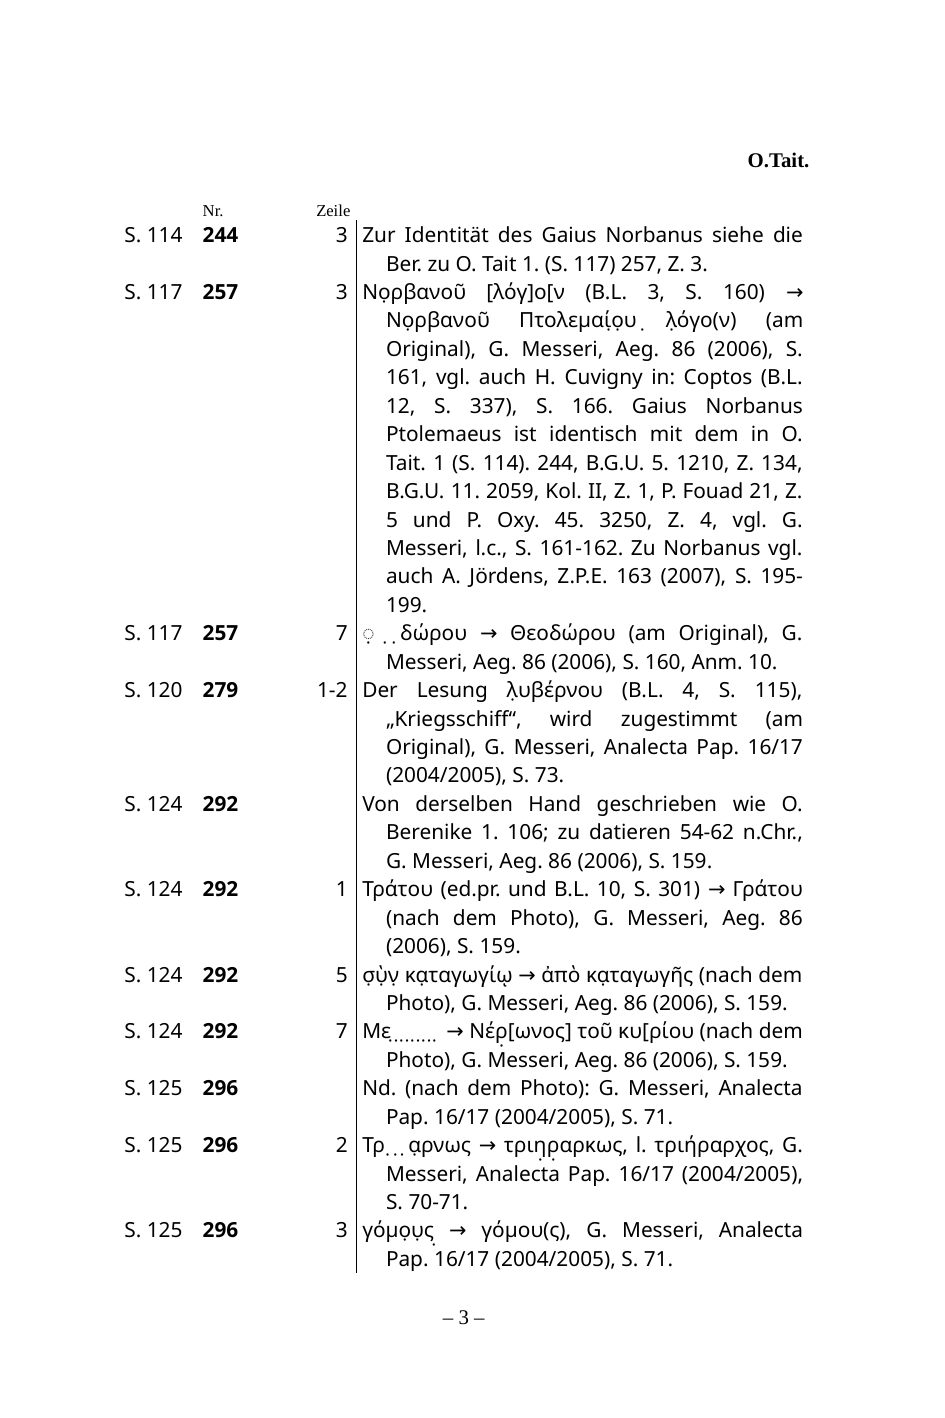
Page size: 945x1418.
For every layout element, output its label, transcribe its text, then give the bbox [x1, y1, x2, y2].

table_cell 3 [275, 277, 356, 618]
table_cell 257 [197, 619, 275, 675]
table_cell ̣ ̣ ̣δώρου → Θεοδώρου (am Original), G. Messeri, Aeg. 86 (2006), S. 160, Anm. 10. [357, 619, 809, 675]
table_cell Nd. (nach dem Photo): G. Messeri, Analecta Pap. 16/17 (2004/2005), S. 71. [357, 1074, 809, 1130]
table_cell S. 114 [118, 220, 197, 277]
table_cell 3 [275, 220, 356, 277]
table_cell 292 [197, 960, 275, 1017]
table_cell S. 124 [118, 789, 197, 874]
table_cell S. 120 [118, 675, 197, 789]
table_cell 1-2 [275, 675, 356, 789]
table_cell S. 125 [118, 1216, 197, 1272]
table_cell 292 [197, 874, 275, 960]
table_cell σ̣ὺ̣ν̣ κα̣ταγωγίῳ → ἀπὸ κα̣ταγωγῆς (nach dem Photo), G. Messeri, Aeg. 86 (2006), S. 159. [357, 960, 809, 1017]
table_cell 3 [275, 1216, 356, 1272]
table_cell Τράτου (ed.pr. und B.L. 10, S. 301) → Γράτου (nach dem Photo), G. Messeri, Aeg. 86 (2006), S. 159. [357, 874, 809, 960]
table_cell 257 [197, 277, 275, 618]
table_cell Νο̣ρβανοῦ [λόγ]ο[ν (B.L. 3, S. 160) → Νο̣ρβανοῦ Πτολεμαί̣ο̣υ̣ λ̣όγο(ν) (am Original), G. Messeri, Aeg. 86 (2006), S. 161, vgl. auch H. Cuvigny in: Coptos (B.L. 12, S. 337), S. 166. Gaius Norbanus Ptolemaeus ist identisch mit dem in O. Tait. 1 (S. 114). 244, B.G.U. 5. 1210, Z. 134, B.G.U. 11. 2059, Kol. II, Z. 1, P. Fouad 21, Z. 5 und P. Oxy. 45. 3250, Z. 4, vgl. G. Messeri, l.c., S. 161-162. Zu Norbanus vgl. auch A. Jördens, Z.P.E. 163 (2007), S. 195-199. [357, 277, 809, 618]
table_cell S. 125 [118, 1074, 197, 1130]
table_cell 279 [197, 675, 275, 789]
table_cell 244 [197, 220, 275, 277]
table_cell 1 [275, 874, 356, 960]
table_cell 7 [275, 1017, 356, 1073]
table_cell 296 [197, 1074, 275, 1130]
table_cell Zur Identität des Gaius Norbanus siehe die Ber. zu O. Tait 1. (S. 117) 257, Z. 3. [357, 220, 809, 277]
table_cell S. 124 [118, 960, 197, 1017]
table_cell [275, 789, 356, 874]
table_cell Von derselben Hand geschrieben wie O. Berenike 1. 106; zu datieren 54-62 n.Chr., G. Messeri, Aeg. 86 (2006), S. 159. [357, 789, 809, 874]
table_header [118, 201, 197, 220]
table_cell Der Lesung λ̣υβέρνου (B.L. 4, S. 115), „Kriegsschiff“, wird zugestimmt (am Original), G. Messeri, Analecta Pap. 16/17 (2004/2005), S. 73. [357, 675, 809, 789]
table_cell 7 [275, 619, 356, 675]
table_cell Με ̣ ̣ ̣ ̣ ̣ ̣ ̣ ̣ ̣ → Νέρ̣[ωνος] τοῦ κυ[ρίου (nach dem Photo), G. Messeri, Aeg. 86 (2006), S. 159. [357, 1017, 809, 1073]
table_cell Τρ ̣ ̣ ̣α̣ρνως → τριη̣ρ̣αρκως, l. τριήραρχος, G. Messeri, Analecta Pap. 16/17 (2004/2005), S. 70-71. [357, 1130, 809, 1216]
table_cell 2 [275, 1130, 356, 1216]
table_cell 296 [197, 1216, 275, 1272]
table_cell 296 [197, 1130, 275, 1216]
table_header Nr. [197, 201, 275, 220]
table_cell 5 [275, 960, 356, 1017]
table_cell [275, 1074, 356, 1130]
table_cell S. 124 [118, 874, 197, 960]
table_cell S. 117 [118, 277, 197, 618]
table_cell S. 125 [118, 1130, 197, 1216]
table_header Zeile [275, 201, 356, 220]
table_cell S. 117 [118, 619, 197, 675]
table_cell 292 [197, 1017, 275, 1073]
table_cell 292 [197, 789, 275, 874]
table_cell γόμο̣υ̣ς̣ → γόμου(ς), G. Messeri, Analecta Pap. 16/17 (2004/2005), S. 71. [357, 1216, 809, 1272]
table_header [356, 201, 809, 220]
table_cell S. 124 [118, 1017, 197, 1073]
